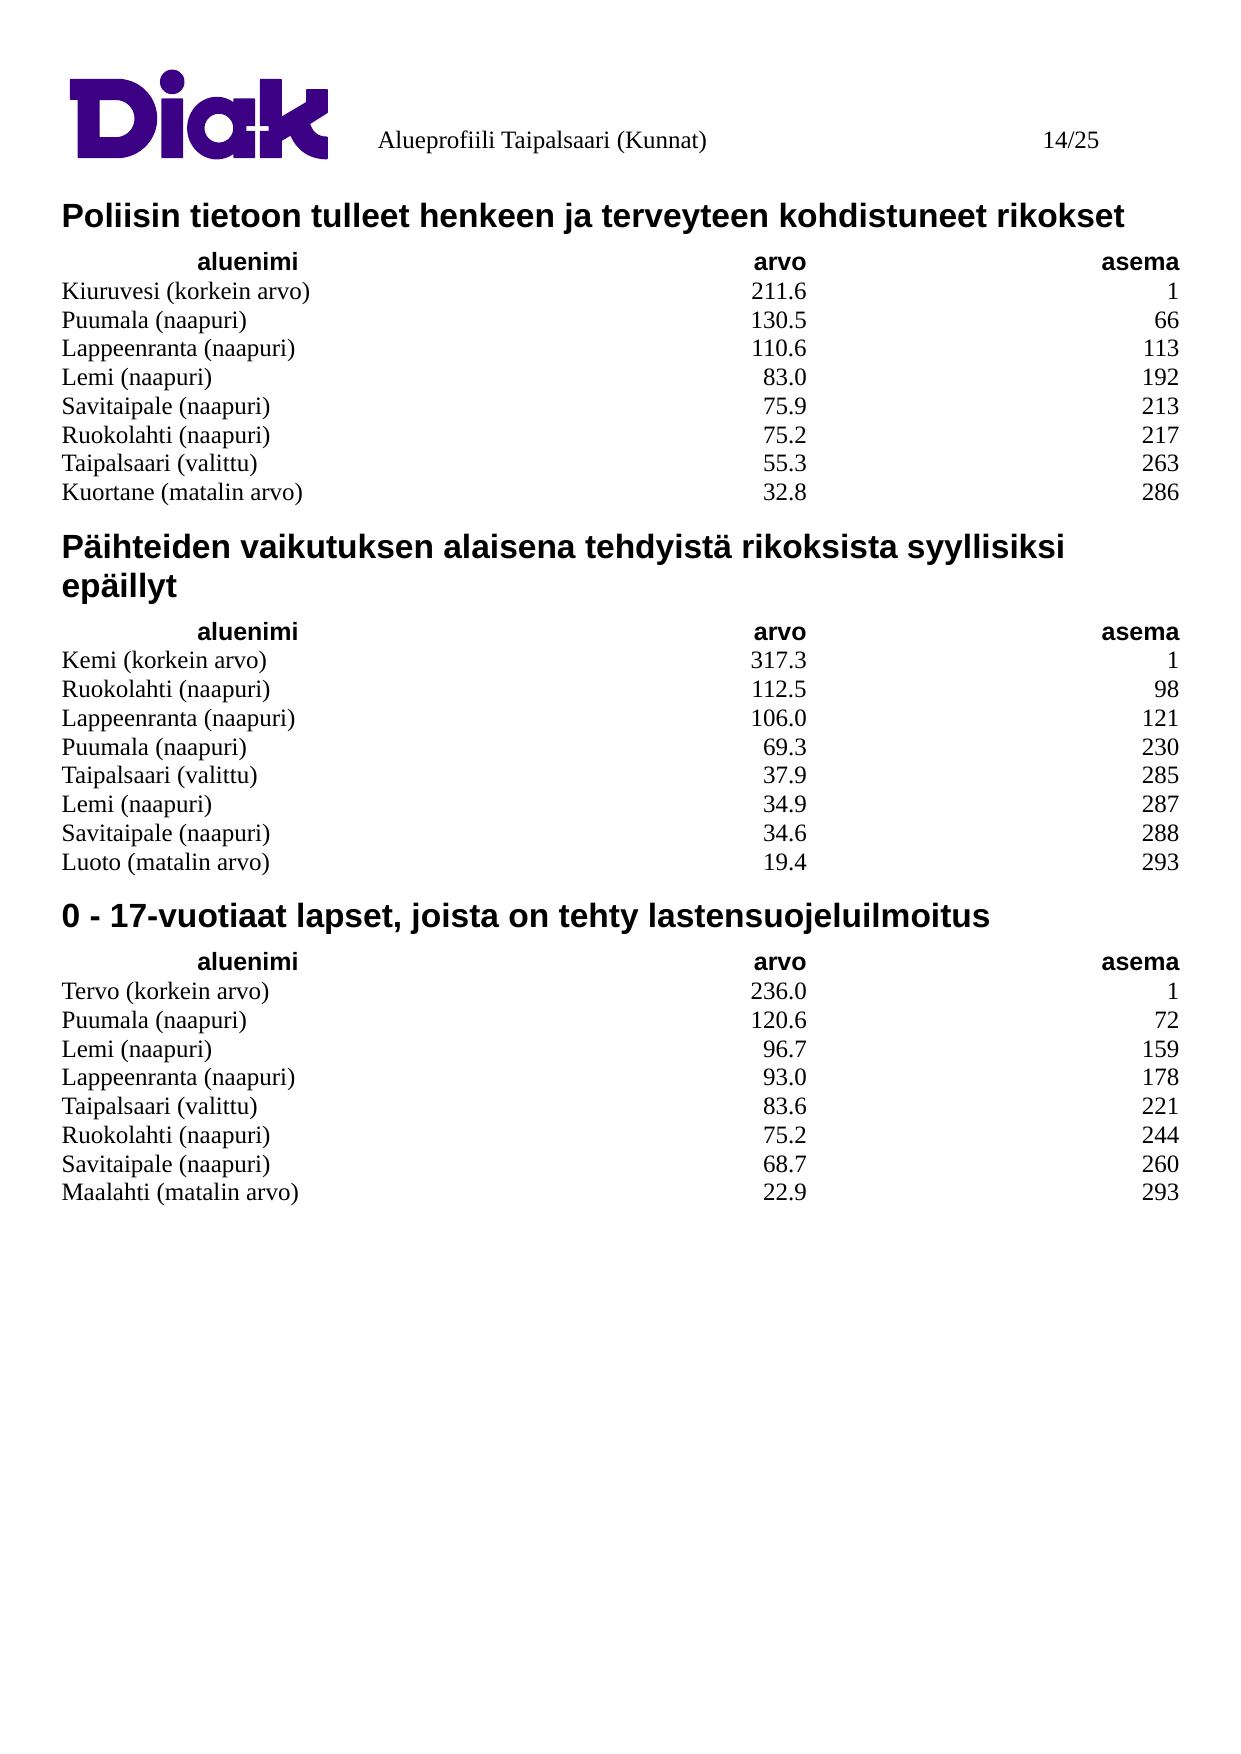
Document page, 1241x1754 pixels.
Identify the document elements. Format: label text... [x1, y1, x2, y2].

table_cell Lappeenranta (naapuri) [61, 703, 434, 732]
table_cell 236.0 [434, 976, 806, 1005]
table_cell 55.3 [434, 449, 806, 477]
table_header aluenimi [61, 948, 434, 976]
table_cell Savitaipale (naapuri) [61, 391, 434, 420]
table_cell 37.9 [434, 760, 806, 789]
table_cell Kuortane (matalin arvo) [61, 477, 434, 506]
table_header asema [806, 948, 1179, 976]
table_cell 112.5 [434, 674, 806, 703]
table_cell 75.9 [434, 391, 806, 420]
table_cell 213 [806, 391, 1179, 420]
table_cell Savitaipale (naapuri) [61, 1149, 434, 1177]
table_cell Ruokolahti (naapuri) [61, 1120, 434, 1149]
table_cell 113 [806, 334, 1179, 362]
table_cell 285 [806, 760, 1179, 789]
table_cell Lemi (naapuri) [61, 362, 434, 391]
table_cell 293 [806, 1178, 1179, 1206]
table_cell 19.4 [434, 847, 806, 875]
table_cell 68.7 [434, 1149, 806, 1177]
table_cell 221 [806, 1091, 1179, 1120]
table_cell Puumala (naapuri) [61, 732, 434, 760]
table_cell 69.3 [434, 732, 806, 760]
table_cell 217 [806, 420, 1179, 448]
table_cell 72 [806, 1005, 1179, 1034]
table_cell 130.5 [434, 305, 806, 333]
table_cell 96.7 [434, 1034, 806, 1062]
table_cell 34.9 [434, 789, 806, 818]
table_cell 263 [806, 449, 1179, 477]
table_cell Kiuruvesi (korkein arvo) [61, 276, 434, 305]
table_cell Kemi (korkein arvo) [61, 645, 434, 674]
table_cell Ruokolahti (naapuri) [61, 674, 434, 703]
table_cell Maalahti (matalin arvo) [61, 1178, 434, 1206]
table_cell 230 [806, 732, 1179, 760]
table_cell 66 [806, 305, 1179, 333]
table_cell 260 [806, 1149, 1179, 1177]
subtitle Päihteiden vaikutuksen alaisena tehdyistä rikoksista syyllisiksi epäillyt [61, 527, 1179, 604]
table_cell 286 [806, 477, 1179, 506]
table_cell Puumala (naapuri) [61, 305, 434, 333]
table_cell Lappeenranta (naapuri) [61, 1063, 434, 1091]
table_header arvo [434, 247, 806, 276]
table_cell Taipalsaari (valittu) [61, 760, 434, 789]
table_cell 288 [806, 818, 1179, 847]
table_cell 293 [806, 847, 1179, 875]
table_cell 32.8 [434, 477, 806, 506]
table_header aluenimi [61, 617, 434, 645]
table_cell 110.6 [434, 334, 806, 362]
table_cell Taipalsaari (valittu) [61, 1091, 434, 1120]
table_cell Tervo (korkein arvo) [61, 976, 434, 1005]
subtitle Poliisin tietoon tulleet henkeen ja terveyteen kohdistuneet rikokset [61, 196, 1179, 235]
table_header aluenimi [61, 247, 434, 276]
table_cell 1 [806, 276, 1179, 305]
table_cell Ruokolahti (naapuri) [61, 420, 434, 448]
table_cell 106.0 [434, 703, 806, 732]
table_cell 34.6 [434, 818, 806, 847]
table_cell 121 [806, 703, 1179, 732]
table_cell Taipalsaari (valittu) [61, 449, 434, 477]
table_cell 83.0 [434, 362, 806, 391]
table_cell 1 [806, 645, 1179, 674]
table_cell 159 [806, 1034, 1179, 1062]
table_cell Lappeenranta (naapuri) [61, 334, 434, 362]
table_header asema [806, 617, 1179, 645]
table_cell 75.2 [434, 1120, 806, 1149]
table_cell Lemi (naapuri) [61, 1034, 434, 1062]
table_cell 22.9 [434, 1178, 806, 1206]
table_cell 211.6 [434, 276, 806, 305]
table_cell 178 [806, 1063, 1179, 1091]
table_cell 192 [806, 362, 1179, 391]
table_cell 1 [806, 976, 1179, 1005]
table_cell 244 [806, 1120, 1179, 1149]
table_cell 317.3 [434, 645, 806, 674]
table_cell Puumala (naapuri) [61, 1005, 434, 1034]
table_cell 75.2 [434, 420, 806, 448]
table_header arvo [434, 617, 806, 645]
subtitle 0 - 17-vuotiaat lapset, joista on tehty lastensuojeluilmoitus [61, 896, 1179, 935]
table_cell 83.6 [434, 1091, 806, 1120]
table_cell 93.0 [434, 1063, 806, 1091]
table_cell 287 [806, 789, 1179, 818]
table_header asema [806, 247, 1179, 276]
table_cell Savitaipale (naapuri) [61, 818, 434, 847]
table_cell Luoto (matalin arvo) [61, 847, 434, 875]
table_cell Lemi (naapuri) [61, 789, 434, 818]
table_header arvo [434, 948, 806, 976]
table_cell 98 [806, 674, 1179, 703]
table_cell 120.6 [434, 1005, 806, 1034]
